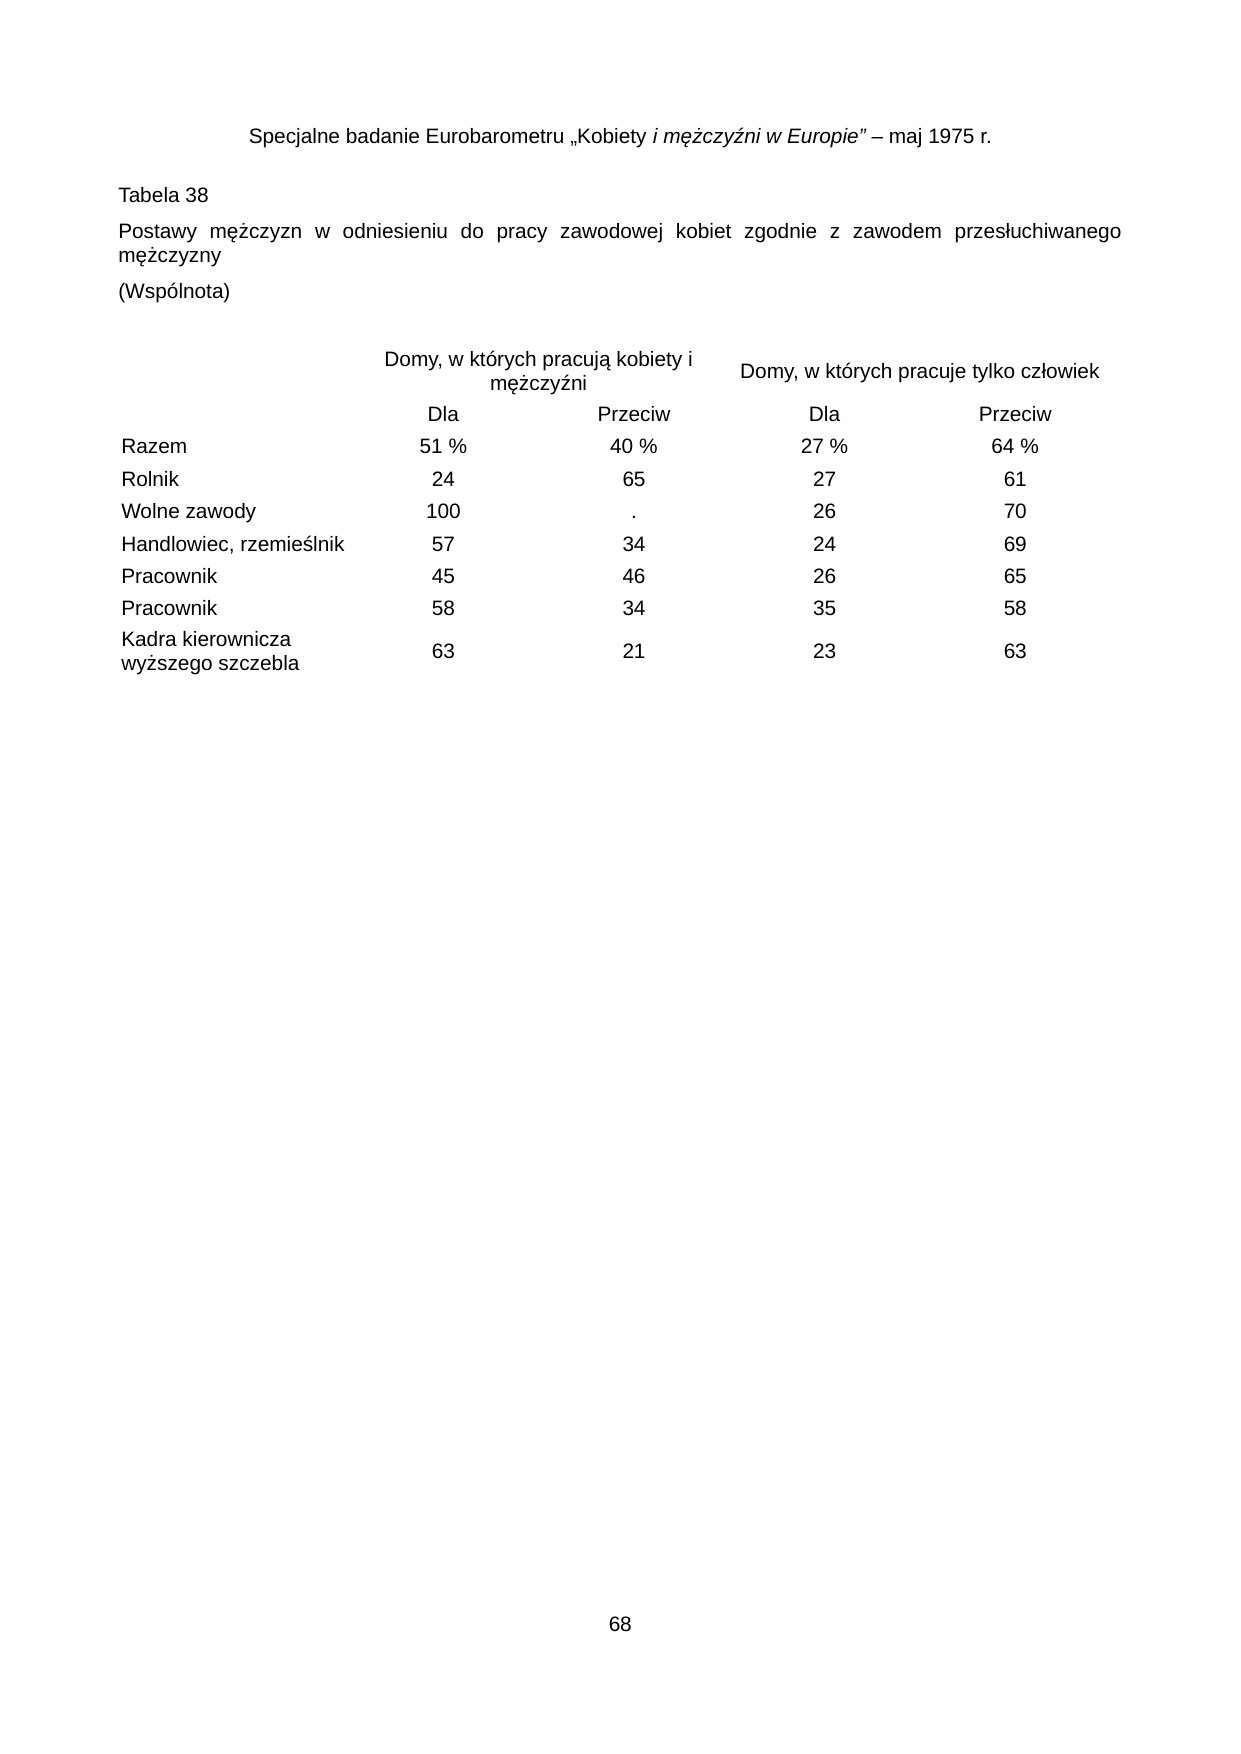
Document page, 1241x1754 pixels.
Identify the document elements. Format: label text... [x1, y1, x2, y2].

table_cell Dla [729, 398, 920, 430]
table_cell 35 [729, 592, 920, 624]
table_cell 24 [729, 527, 920, 559]
table_cell 65 [539, 463, 729, 495]
table_cell 40 % [539, 430, 729, 462]
table_cell Razem [118, 430, 348, 462]
table_cell 45 [348, 560, 538, 592]
table_cell Rolnik [118, 463, 348, 495]
table_cell Dla [348, 398, 538, 430]
table_header Domy, w których pracują kobiety i mężczyźni [348, 344, 729, 398]
table_cell 64 % [920, 430, 1110, 462]
table_cell 100 [348, 495, 538, 527]
table_cell 58 [920, 592, 1110, 624]
table_cell Pracownik [118, 560, 348, 592]
table_cell 65 [920, 560, 1110, 592]
text (Wspólnota) [118, 278, 1122, 302]
table_cell 57 [348, 527, 538, 559]
table_cell 23 [729, 624, 920, 678]
table_header Domy, w których pracuje tylko człowiek [729, 344, 1110, 398]
table_cell 69 [920, 527, 1110, 559]
text Tabela 38 [118, 183, 1122, 207]
table_cell 24 [348, 463, 538, 495]
text Postawy mężczyzn w odniesieniu do pracy zawodowej kobiet zgodnie z zawodem przesłuchiwanego mężczyzny [118, 219, 1122, 267]
table_cell 70 [920, 495, 1110, 527]
table_cell Pracownik [118, 592, 348, 624]
table_cell 61 [920, 463, 1110, 495]
table_cell Przeciw [539, 398, 729, 430]
table_cell 63 [920, 624, 1110, 678]
table_cell 34 [539, 527, 729, 559]
table_cell 58 [348, 592, 538, 624]
table_cell 34 [539, 592, 729, 624]
table_cell 27 % [729, 430, 920, 462]
table_cell [118, 398, 348, 430]
table_cell 51 % [348, 430, 538, 462]
table_cell 26 [729, 495, 920, 527]
table_cell 27 [729, 463, 920, 495]
table_cell Handlowiec, rzemieślnik [118, 527, 348, 559]
table_cell 63 [348, 624, 538, 678]
table_cell Przeciw [920, 398, 1110, 430]
table_cell 21 [539, 624, 729, 678]
table_cell 26 [729, 560, 920, 592]
table_cell . [539, 495, 729, 527]
table_cell Wolne zawody [118, 495, 348, 527]
table_cell 46 [539, 560, 729, 592]
table_cell Kadra kierownicza wyższego szczebla [118, 624, 348, 678]
table_header [118, 344, 348, 398]
